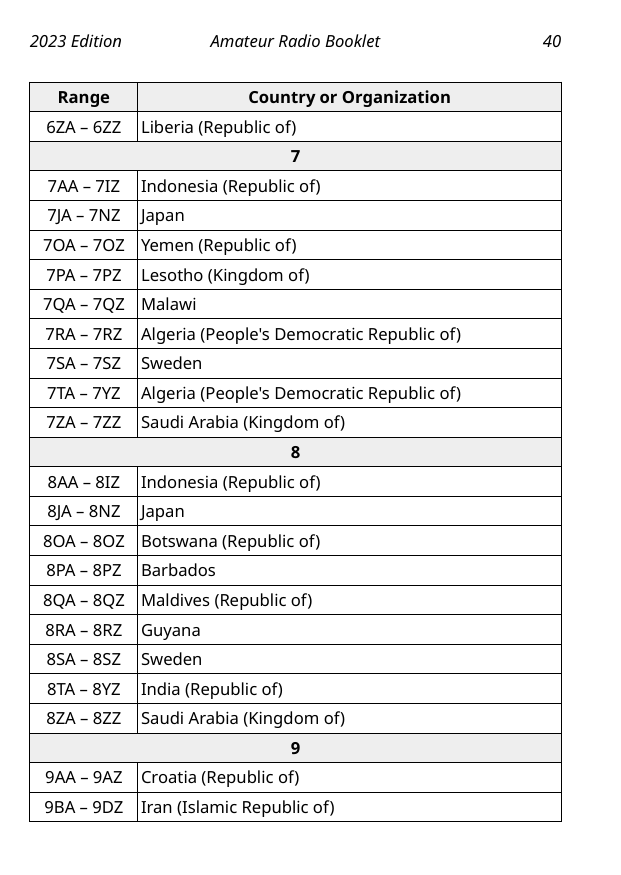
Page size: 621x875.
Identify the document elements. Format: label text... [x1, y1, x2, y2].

table_header Range [30, 83, 137, 111]
table_cell Algeria (People's Democratic Republic of) [138, 379, 561, 407]
table_cell Sweden [138, 349, 561, 377]
table_cell 7SA – 7SZ [30, 349, 137, 377]
table_cell Japan [138, 201, 561, 229]
table_cell 7RA – 7RZ [30, 319, 137, 348]
table_cell 9BA – 9DZ [30, 793, 137, 821]
table_cell Lesotho (Kingdom of) [138, 260, 561, 289]
table_cell 8QA – 8QZ [30, 586, 137, 614]
table_cell 7QA – 7QZ [30, 290, 137, 318]
table_cell Guyana [138, 615, 561, 644]
table_cell 8RA – 8RZ [30, 615, 137, 644]
table_cell Japan [138, 497, 561, 525]
table_cell Saudi Arabia (Kingdom of) [138, 704, 561, 732]
table_cell Croatia (Republic of) [138, 763, 561, 792]
table_cell Barbados [138, 556, 561, 584]
table_cell 8TA – 8YZ [30, 674, 137, 703]
table_cell 8OA – 8OZ [30, 526, 137, 555]
table_cell Indonesia (Republic of) [138, 467, 561, 496]
table_cell Sweden [138, 645, 561, 673]
table_cell 8 [30, 438, 561, 466]
table_cell 7ZA – 7ZZ [30, 408, 137, 437]
table_cell 9AA – 9AZ [30, 763, 137, 792]
table_header Country or Organization [138, 83, 561, 111]
table_cell 8PA – 8PZ [30, 556, 137, 584]
table_cell 7 [30, 142, 561, 170]
table_cell Liberia (Republic of) [138, 112, 561, 141]
table_cell 7AA – 7IZ [30, 171, 137, 200]
table_cell 8JA – 8NZ [30, 497, 137, 525]
table_cell 6ZA – 6ZZ [30, 112, 137, 141]
table_cell 9 [30, 734, 561, 762]
table_cell Yemen (Republic of) [138, 231, 561, 259]
table_cell 8SA – 8SZ [30, 645, 137, 673]
table_cell 8AA – 8IZ [30, 467, 137, 496]
table_cell Indonesia (Republic of) [138, 171, 561, 200]
table_cell Maldives (Republic of) [138, 586, 561, 614]
table_cell India (Republic of) [138, 674, 561, 703]
table_cell Algeria (People's Democratic Republic of) [138, 319, 561, 348]
table_cell 8ZA – 8ZZ [30, 704, 137, 732]
table_cell Saudi Arabia (Kingdom of) [138, 408, 561, 437]
table_cell Iran (Islamic Republic of) [138, 793, 561, 821]
table_cell Malawi [138, 290, 561, 318]
table_cell 7PA – 7PZ [30, 260, 137, 289]
table_cell 7JA – 7NZ [30, 201, 137, 229]
table_cell 7TA – 7YZ [30, 379, 137, 407]
table_cell Botswana (Republic of) [138, 526, 561, 555]
table_cell 7OA – 7OZ [30, 231, 137, 259]
